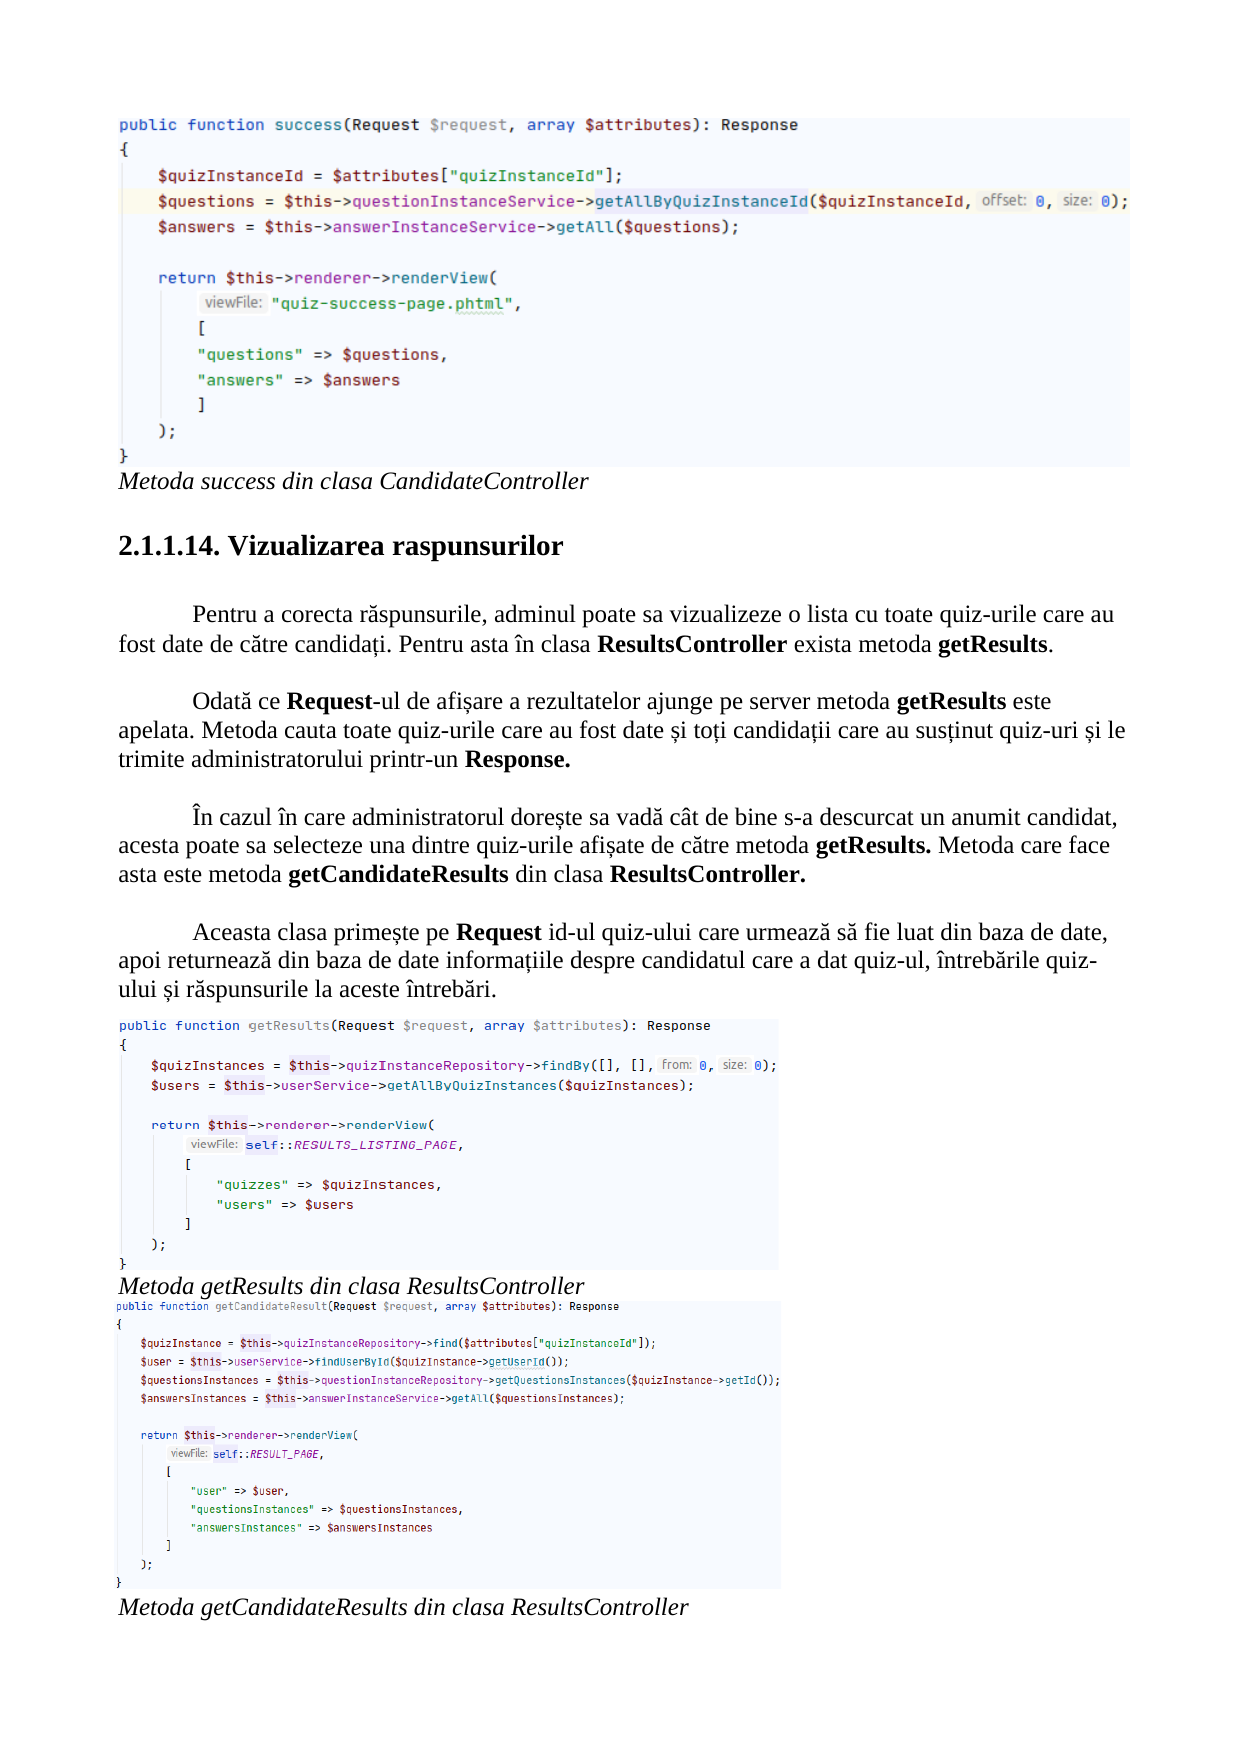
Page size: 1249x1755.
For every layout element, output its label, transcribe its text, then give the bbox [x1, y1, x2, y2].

text Pentru a corecta răspunsurile, adminul poate sa vizualizeze o lista cu toate quiz-urile care au fost date de către candidați. Pentru asta în clasa ResultsController exista metoda getResults. [118, 596, 1130, 658]
text 2.1.1.14. Vizualizarea raspunsurilor [118, 528, 1130, 562]
text Metoda success din clasa CandidateController [118, 467, 1130, 495]
text În cazul în care administratorul dorește sa vadă cât de bine s-a descurcat un anumit candidat, acesta poate sa selecteze una dintre quiz-urile afișate de către metoda getResults. Metoda care face asta este metoda getCandidateResults din clasa ResultsController. [118, 802, 1130, 888]
picture [118, 118, 1130, 467]
picture [114, 1301, 782, 1589]
text Aceasta clasa primește pe Request id-ul quiz-ului care urmează să fie luat din baza de date, apoi returnează din baza de date informațiile despre candidatul care a dat quiz-ul, întrebările quiz-ului și răspunsurile la aceste întrebări. [118, 917, 1130, 1003]
text Odată ce Request-ul de afișare a rezultatelor ajunge pe server metoda getResults este apelata. Metoda cauta toate quiz-urile care au fost date și toți candidații care au susținut quiz-uri și le trimite administratorului printr-un Response. [118, 687, 1130, 773]
text Metoda getResults din clasa ResultsController [118, 1271, 1130, 1300]
picture [119, 1019, 779, 1270]
text Metoda getCandidateResults din clasa ResultsController [118, 1592, 1130, 1621]
